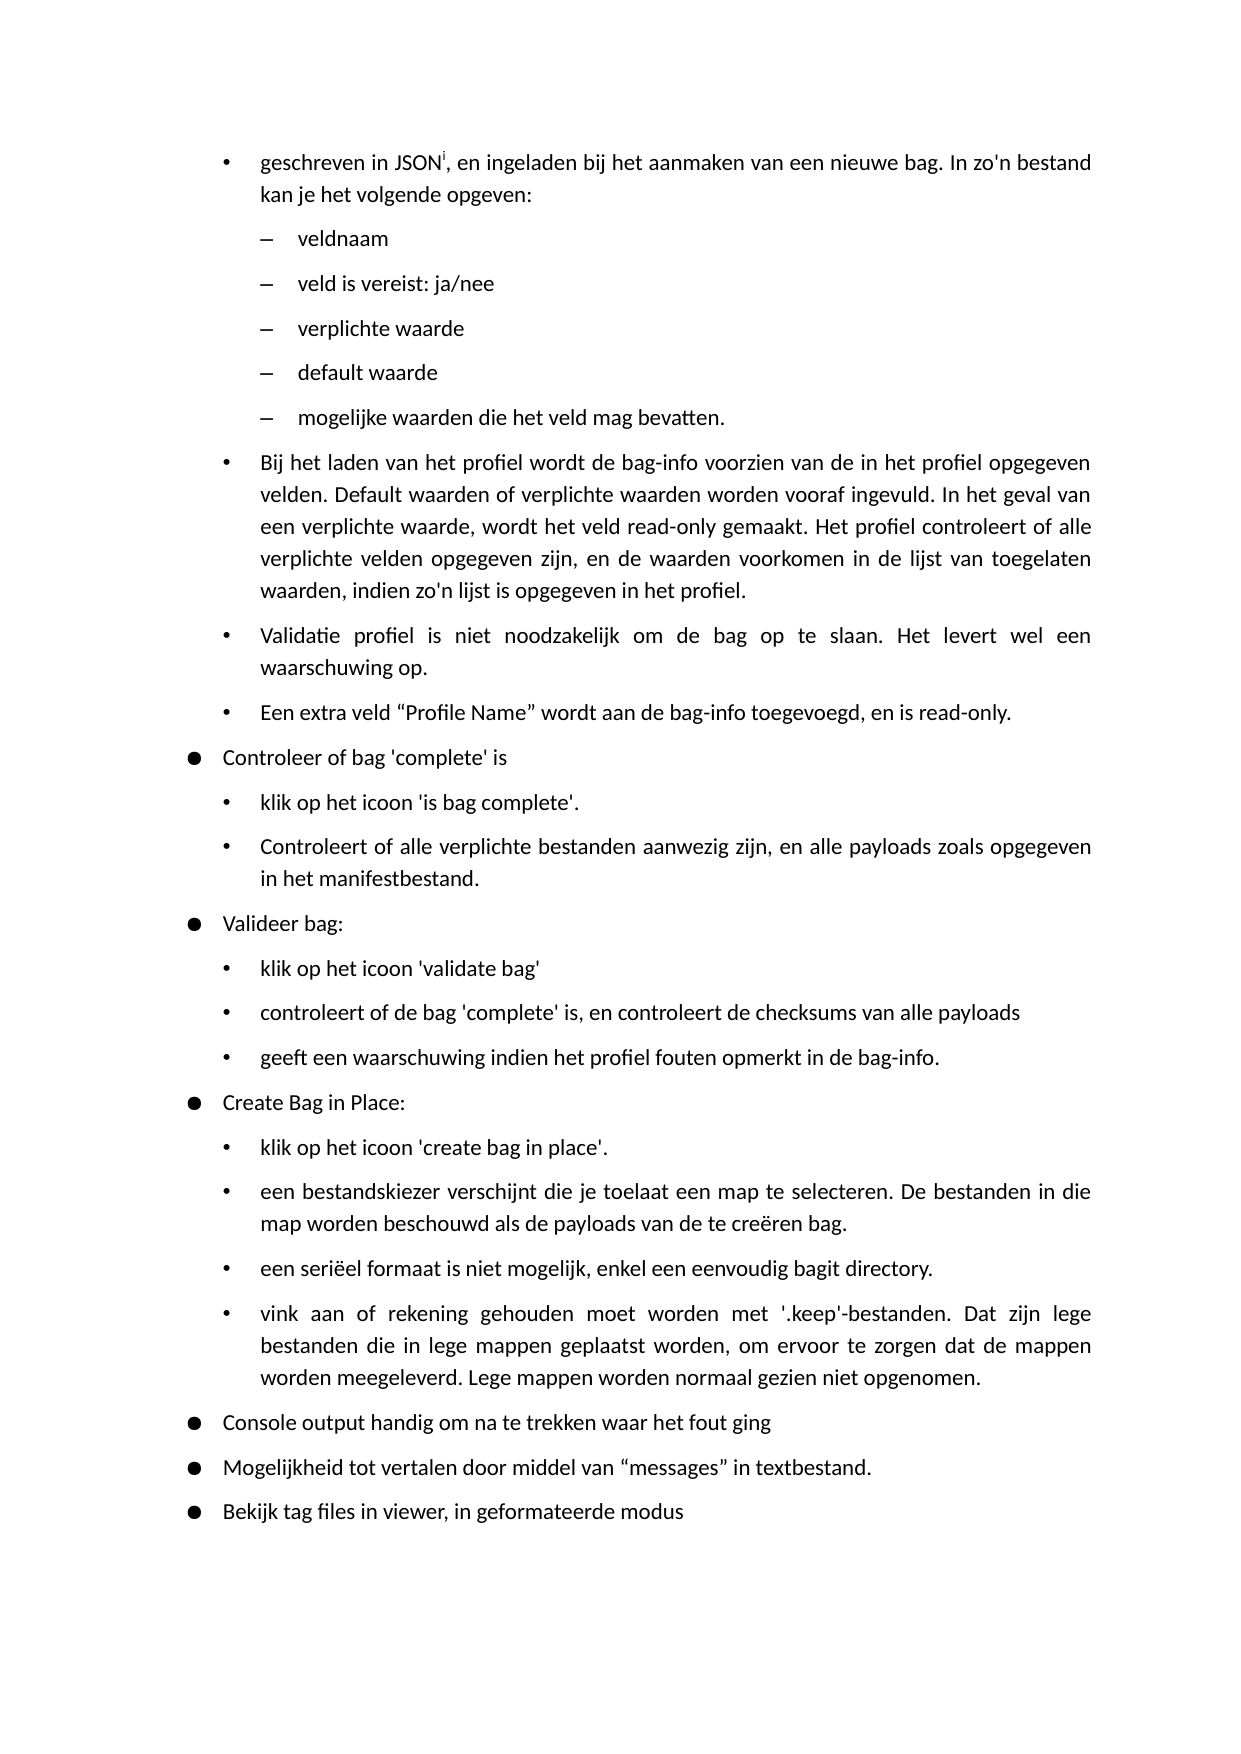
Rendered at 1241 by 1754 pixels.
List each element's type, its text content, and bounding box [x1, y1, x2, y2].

list Een extra veld “Profile Name” wordt aan de bag-info toegevoegd, en is read-only. [223, 698, 1093, 726]
list Valideer bag: [185, 909, 1093, 937]
list controleert of de bag 'complete' is, en controleert de checksums van alle payloads [223, 998, 1093, 1027]
list klik op het icoon 'validate bag' [223, 954, 1093, 982]
list Mogelijkheid tot vertalen door middel van “messages” in textbestand. [185, 1453, 1093, 1481]
list default waarde [260, 358, 1093, 387]
list Bij het laden van het profiel wordt de bag-info voorzien van de in het profiel opgegeven velden. Default waarden of verplichte waarden worden vooraf ingevuld. In het geval van een verplichte waarde, wordt het veld read-only gemaakt. Het profiel controleert of alle verplichte velden opgegeven zijn, en de waarden voorkomen in de lijst van toegelaten waarden, indien zo'n lijst is opgegeven in het profiel. [223, 448, 1093, 605]
list geeft een waarschuwing indien het profiel fouten opmerkt in de bag-info. [223, 1043, 1093, 1071]
list veld is vereist: ja/nee [260, 269, 1093, 297]
list Controleer of bag 'complete' is [185, 743, 1093, 771]
list mogelijke waarden die het veld mag bevatten. [260, 403, 1093, 431]
list geschreven in JSON, en ingeladen bij het aanmaken van een nieuwe bag. In zo'n bestand kan je het volgende opgeven: [223, 148, 1093, 208]
list veldnaam [260, 224, 1093, 252]
list klik op het icoon 'create bag in place'. [223, 1133, 1093, 1161]
list Console output handig om na te trekken waar het fout ging [185, 1408, 1093, 1436]
list een bestandskiezer verschijnt die je toelaat een map te selecteren. De bestanden in die map worden beschouwd als de payloads van de te creëren bag. [223, 1177, 1093, 1237]
list vink aan of rekening gehouden moet worden met '.keep'-bestanden. Dat zijn lege bestanden die in lege mappen geplaatst worden, om ervoor te zorgen dat de mappen worden meegeleverd. Lege mappen worden normaal gezien niet opgenomen. [223, 1299, 1093, 1391]
list Create Bag in Place: [185, 1088, 1093, 1116]
list verplichte waarde [260, 314, 1093, 342]
list klik op het icoon 'is bag complete'. [223, 788, 1093, 816]
list Controleert of alle verplichte bestanden aanwezig zijn, en alle payloads zoals opgegeven in het manifestbestand. [223, 832, 1093, 892]
list een seriëel formaat is niet mogelijk, enkel een eenvoudig bagit directory. [223, 1254, 1093, 1282]
list Bekijk tag files in viewer, in geformateerde modus [185, 1497, 1093, 1525]
list Validatie profiel is niet noodzakelijk om de bag op te slaan. Het levert wel een waarschuwing op. [223, 621, 1093, 682]
